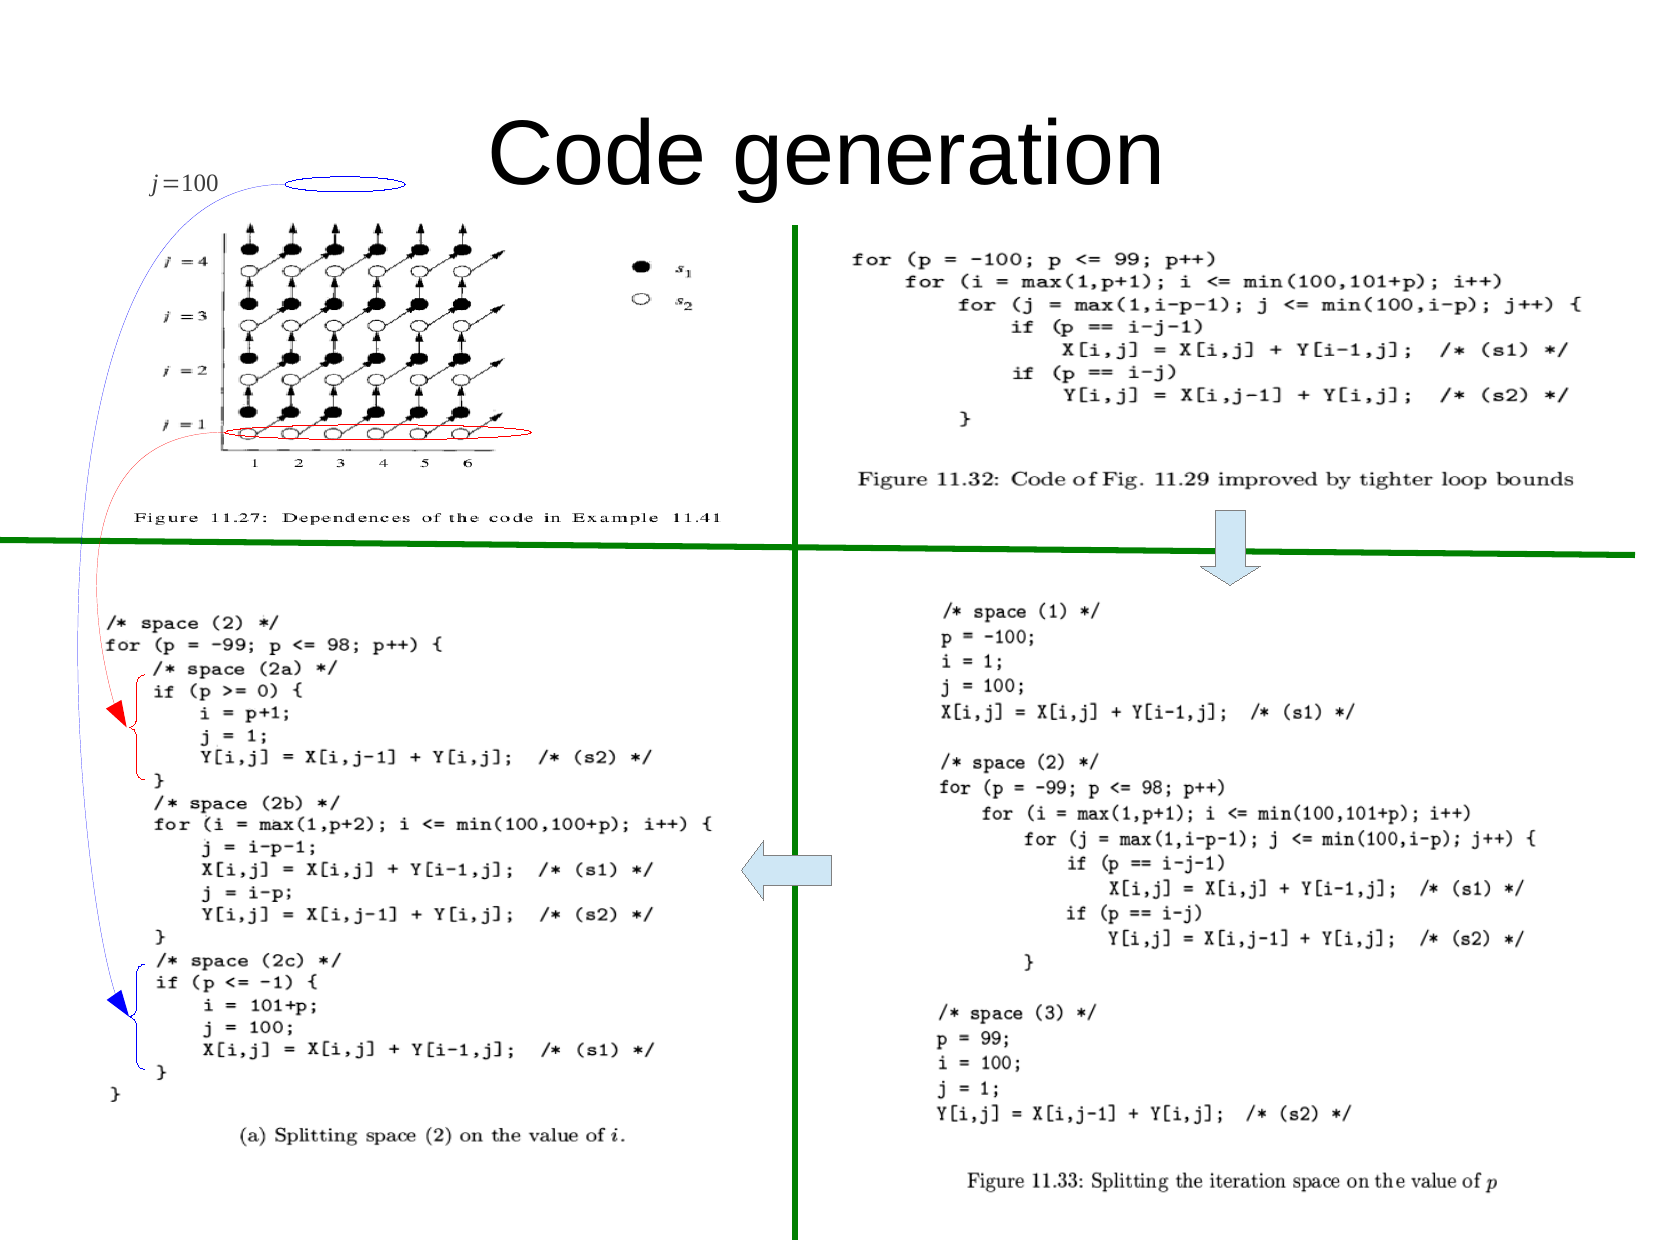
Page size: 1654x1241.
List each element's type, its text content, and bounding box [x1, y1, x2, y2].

title Code generation [82, 49, 1571, 257]
text_box [741, 840, 832, 901]
chart [142, 169, 226, 197]
text_box [1200, 510, 1261, 586]
picture [840, 239, 1594, 496]
picture [97, 208, 203, 414]
picture [87, 603, 736, 1153]
picture [97, 208, 751, 537]
picture [924, 597, 1546, 1204]
